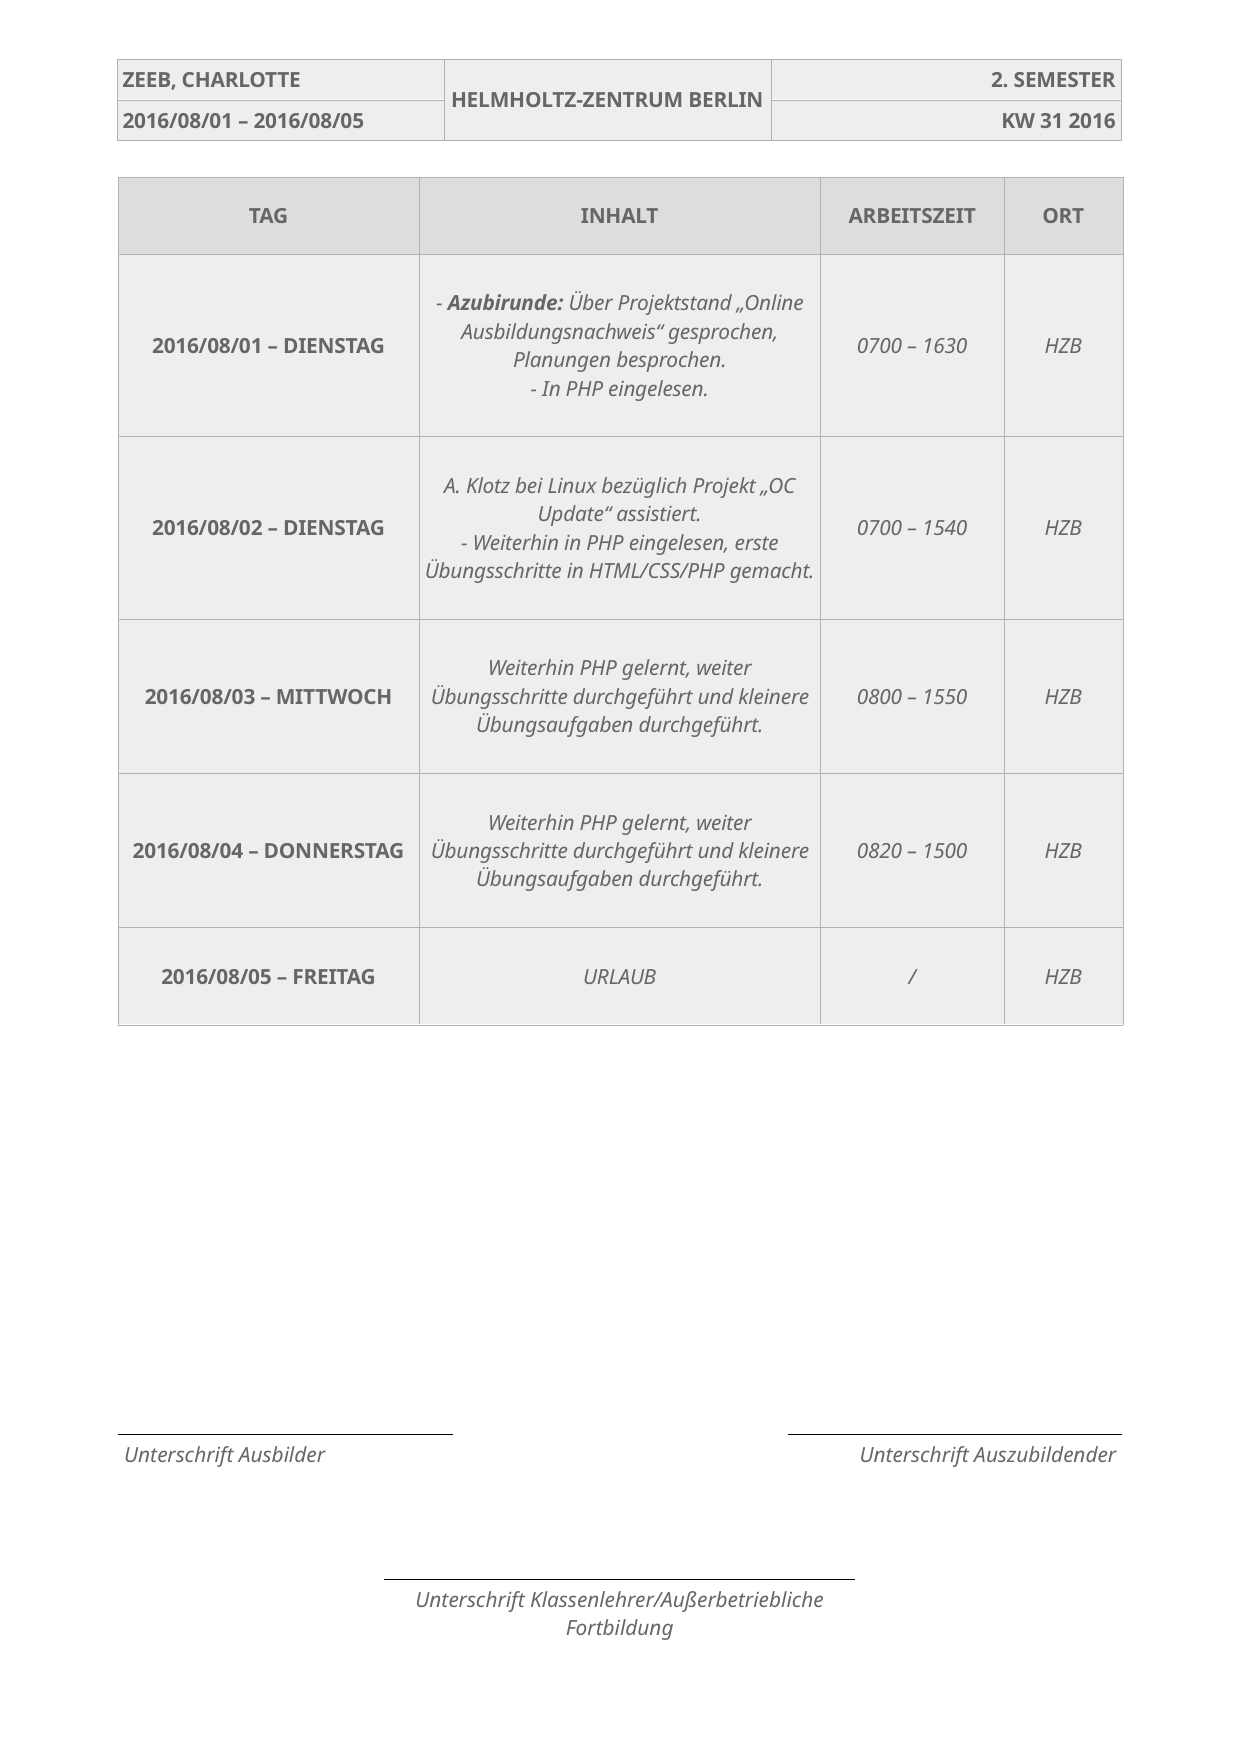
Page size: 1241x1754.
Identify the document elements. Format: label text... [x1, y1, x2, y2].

table_cell HZB [1005, 928, 1123, 1024]
table_header ORT [1005, 178, 1123, 254]
table_cell 0700 – 1630 [821, 255, 1004, 436]
table_cell HZB [1005, 255, 1123, 436]
table_cell - Azubirunde: Über Projektstand „Online Ausbildungsnachweis“ gesprochen, Planungen besprochen. - In PHP eingelesen. [420, 255, 820, 436]
table_cell 2016/08/05 – FREITAG [119, 928, 419, 1024]
table_cell 0820 – 1500 [821, 774, 1004, 927]
table_cell 0800 – 1550 [821, 620, 1004, 773]
table_cell Weiterhin PHP gelernt, weiter Übungsschritte durchgeführt und kleinere Übungsaufgaben durchgeführt. [420, 774, 820, 927]
table_cell A. Klotz bei Linux bezüglich Projekt „OC Update“ assistiert. - Weiterhin in PHP eingelesen, erste Übungsschritte in HTML/CSS/PHP gemacht. [420, 437, 820, 619]
table_cell Weiterhin PHP gelernt, weiter Übungsschritte durchgeführt und kleinere Übungsaufgaben durchgeführt. [420, 620, 820, 773]
table_cell HZB [1005, 437, 1123, 619]
table_cell URLAUB [420, 928, 820, 1024]
table_header ARBEITSZEIT [821, 178, 1004, 254]
table_cell 2016/08/03 – MITTWOCH [119, 620, 419, 773]
table_cell / [821, 928, 1004, 1024]
table_cell HZB [1005, 620, 1123, 773]
table_cell 2016/08/04 – DONNERSTAG [119, 774, 419, 927]
table_cell HZB [1005, 774, 1123, 927]
table_header TAG [119, 178, 419, 254]
table_cell 2016/08/01 – DIENSTAG [119, 255, 419, 436]
table_cell 0700 – 1540 [821, 437, 1004, 619]
table_cell 2016/08/02 – DIENSTAG [119, 437, 419, 619]
table_header INHALT [420, 178, 820, 254]
